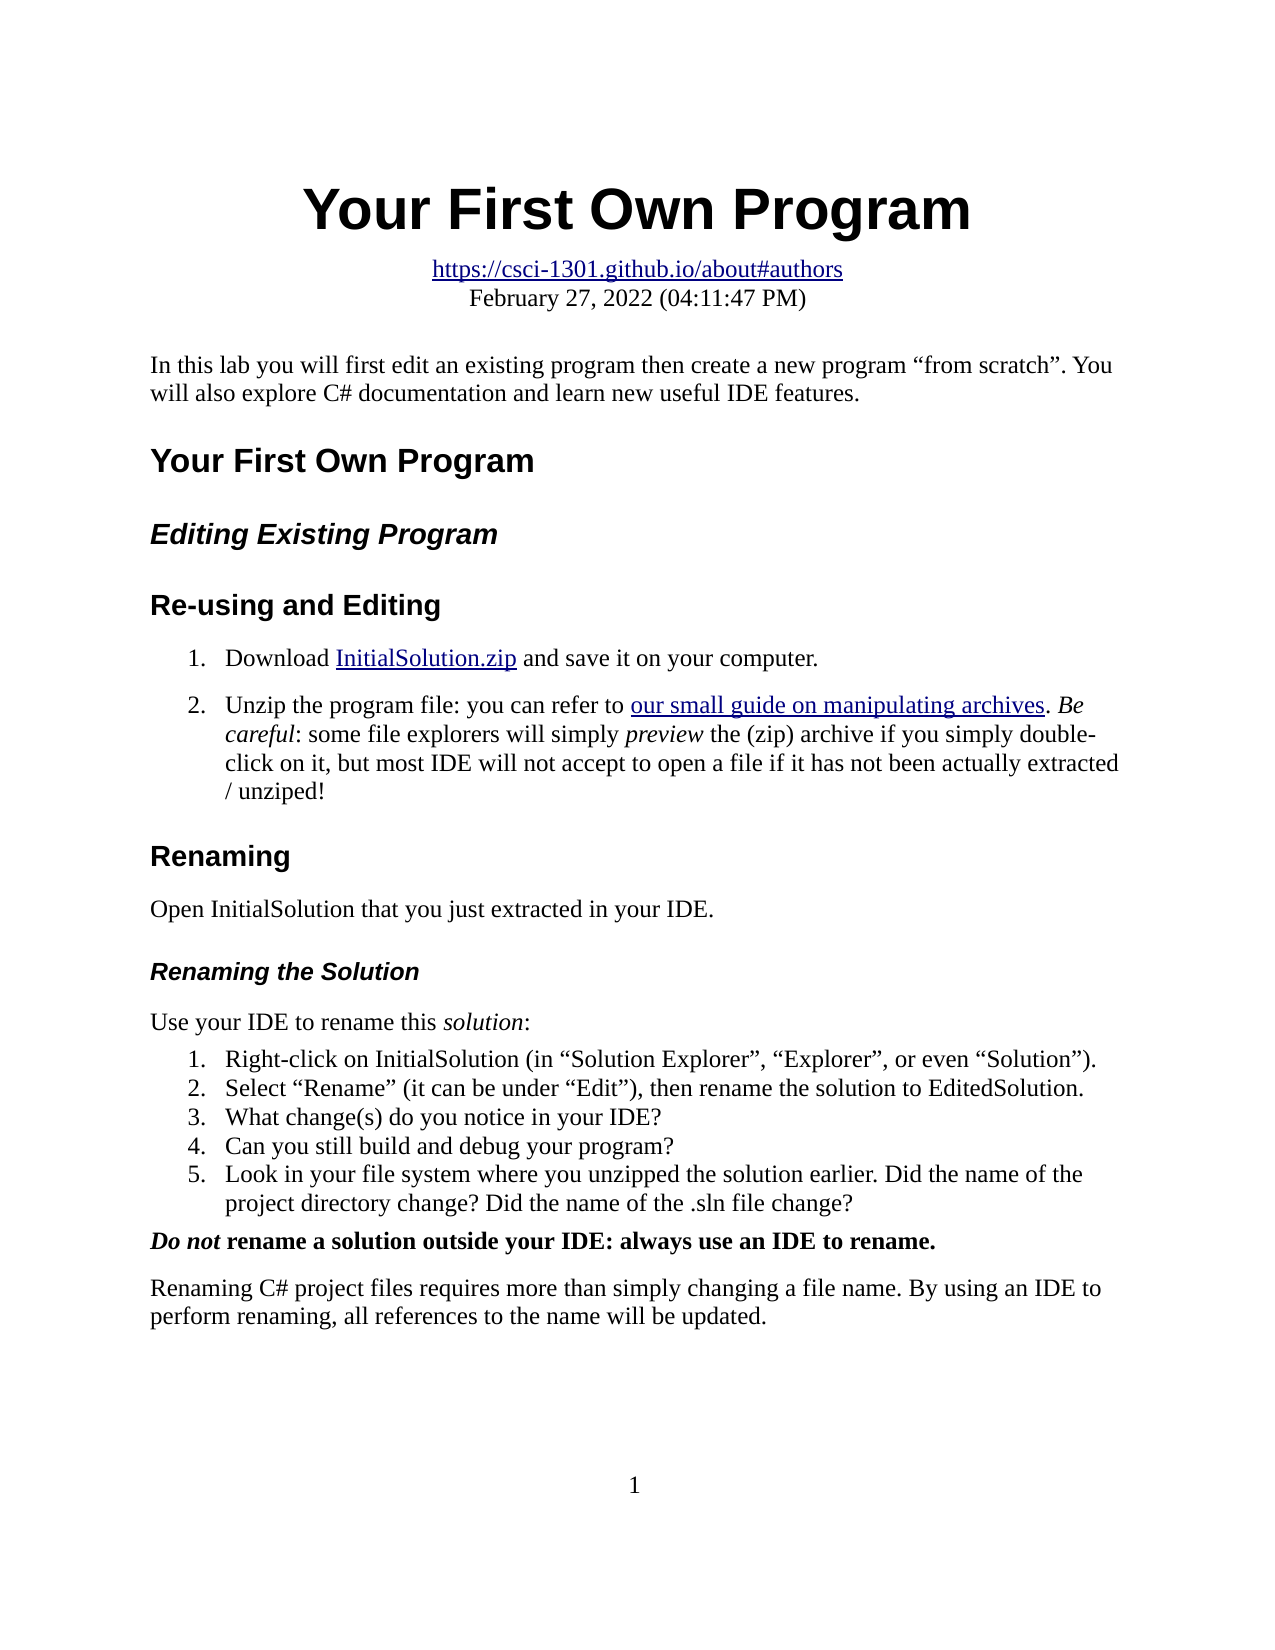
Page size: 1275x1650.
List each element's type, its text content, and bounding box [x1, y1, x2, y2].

text https://csci-1301.github.io/about#authors [150, 254, 1125, 283]
text Do not rename a solution outside your IDE: always use an IDE to rename. [150, 1226, 1125, 1255]
subtitle Renaming the Solution [150, 957, 1125, 985]
list Can you still build and debug your program? [187, 1131, 1125, 1159]
list Right-click on InitialSolution (in “Solution Explorer”, “Explorer”, or even “Solution”). [187, 1044, 1125, 1073]
text Open InitialSolution that you just extracted in your IDE. [150, 894, 1125, 923]
list Select “Rename” (it can be under “Edit”), then rename the solution to EditedSolution. [187, 1073, 1125, 1102]
list What change(s) do you notice in your IDE? [187, 1102, 1125, 1131]
text Use your IDE to rename this solution: [150, 1007, 1125, 1036]
subtitle Your First Own Program [150, 441, 1125, 480]
list Unzip the program file: you can refer to our small guide on manipulating archives. Be careful: some file explorers will simply preview the (zip) archive if you simply double-click on it, but most IDE will not accept to open a file if it has not been actually extracted / unziped! [187, 690, 1125, 805]
text February 27, 2022 (04:11:47 PM) [150, 283, 1125, 312]
text Renaming C# project files requires more than simply changing a file name. By using an IDE to perform renaming, all references to the name will be updated. [150, 1273, 1125, 1330]
list Download InitialSolution.zip and save it on your computer. [187, 643, 1125, 672]
subtitle Re-using and Editing [150, 588, 1125, 622]
text In this lab you will first edit an existing program then create a new program “from scratch”. You will also explore C# documentation and learn new useful IDE features. [150, 350, 1125, 407]
list Look in your file system where you unzipped the solution earlier. Did the name of the project directory change? Did the name of the .sln file change? [187, 1159, 1125, 1217]
subtitle Renaming [150, 839, 1125, 873]
title Your First Own Program [150, 175, 1125, 242]
subtitle Editing Existing Program [150, 517, 1125, 551]
